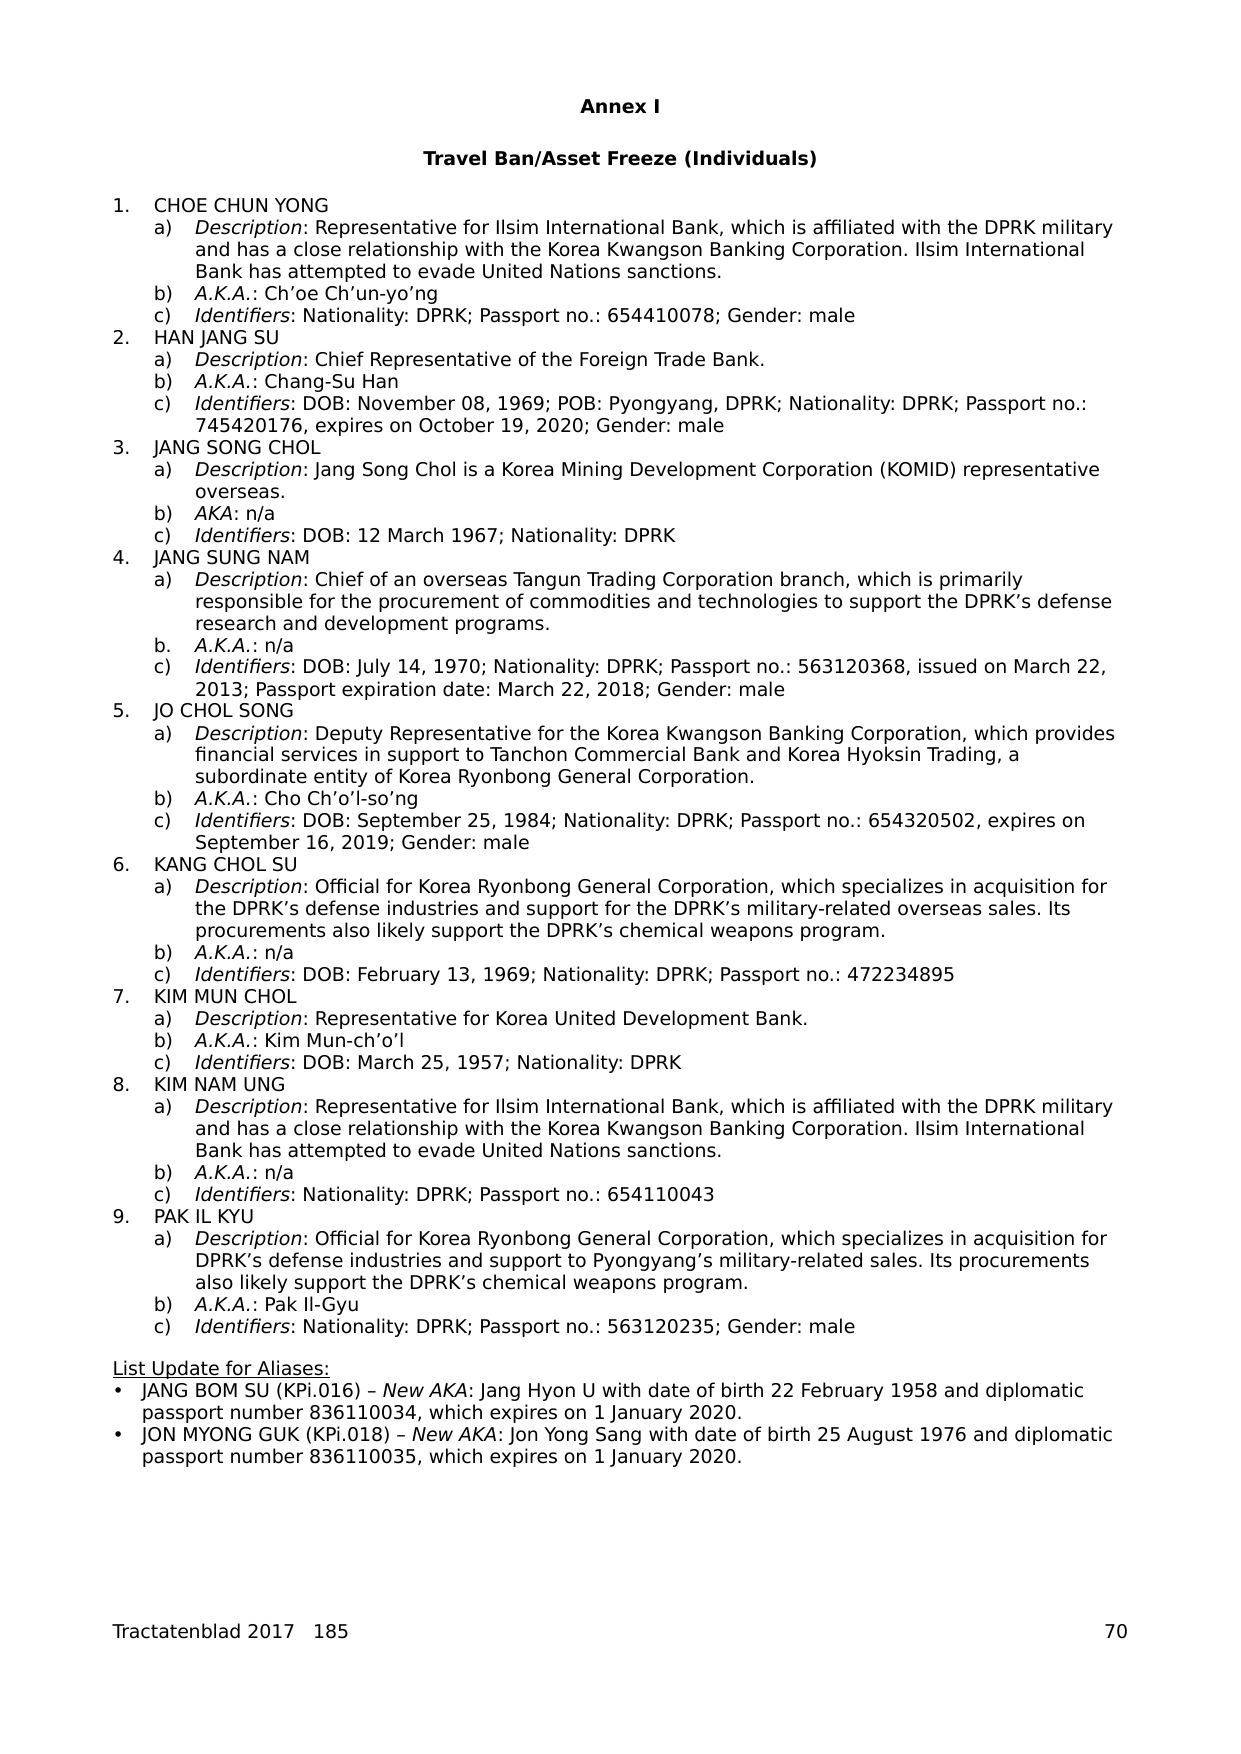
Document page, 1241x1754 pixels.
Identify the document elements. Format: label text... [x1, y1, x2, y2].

text c) Identifiers: DOB: July 14, 1970; Nationality: DPRK; Passport no.: 563120368, issued on March 22, 2013; Passport expiration date: March 22, 2018; Gender: male [153, 656, 1128, 700]
text b) A.K.A.: Ch’oe Ch’un-yo’ng [153, 283, 1128, 305]
text c) Identifiers: DOB: September 25, 1984; Nationality: DPRK; Passport no.: 654320502, expires on September 16, 2019; Gender: male [153, 810, 1128, 854]
text • JANG BOM SU (KPi.016) – New AKA: Jang Hyon U with date of birth 22 February 1958 and diplomatic passport number 836110034, which expires on 1 January 2020. [112, 1380, 1128, 1424]
text 1. CHOE CHUN YONG [112, 195, 1128, 217]
text 2. HAN JANG SU [112, 327, 1128, 349]
text a) Description: Representative for Korea United Development Bank. [153, 1008, 1128, 1030]
text 6. KANG CHOL SU [112, 854, 1128, 876]
text a) Description: Representative for Ilsim International Bank, which is affiliated with the DPRK military and has a close relationship with the Korea Kwangson Banking Corporation. Ilsim International Bank has attempted to evade United Nations sanctions. [153, 217, 1128, 283]
text b) A.K.A.: Cho Ch’o’l-so’ng [153, 788, 1128, 810]
text 9. PAK IL KYU [112, 1206, 1128, 1228]
text b) AKA: n/a [153, 503, 1128, 524]
subtitle Travel Ban/Asset Freeze (Individuals) [112, 148, 1128, 170]
text c) Identifiers: DOB: November 08, 1969; POB: Pyongyang, DPRK; Nationality: DPRK; Passport no.: 745420176, expires on October 19, 2020; Gender: male [153, 393, 1128, 437]
text a) Description: Official for Korea Ryonbong General Corporation, which specializes in acquisition for DPRK’s defense industries and support to Pyongyang’s military-related sales. Its procurements also likely support the DPRK’s chemical weapons program. [153, 1228, 1128, 1294]
text a) Description: Official for Korea Ryonbong General Corporation, which specializes in acquisition for the DPRK’s defense industries and support for the DPRK’s military-related overseas sales. Its procurements also likely support the DPRK’s chemical weapons program. [153, 876, 1128, 942]
text b) A.K.A.: n/a [153, 1162, 1128, 1184]
text a) Description: Representative for Ilsim International Bank, which is affiliated with the DPRK military and has a close relationship with the Korea Kwangson Banking Corporation. Ilsim International Bank has attempted to evade United Nations sanctions. [153, 1096, 1128, 1162]
text c) Identifiers: Nationality: DPRK; Passport no.: 563120235; Gender: male [153, 1316, 1128, 1338]
text b) A.K.A.: Pak Il-Gyu [153, 1294, 1128, 1316]
text c) Identifiers: DOB: March 25, 1957; Nationality: DPRK [153, 1052, 1128, 1074]
text a) Description: Jang Song Chol is a Korea Mining Development Corporation (KOMID) representative overseas. [153, 459, 1128, 503]
text b) A.K.A.: Kim Mun-ch’o’l [153, 1030, 1128, 1052]
text b. A.K.A.: n/a [153, 634, 1128, 656]
text c) Identifiers: Nationality: DPRK; Passport no.: 654410078; Gender: male [153, 305, 1128, 327]
text List Update for Aliases: [112, 1358, 1128, 1380]
text 5. JO CHOL SONG [112, 700, 1128, 722]
text a) Description: Chief Representative of the Foreign Trade Bank. [153, 349, 1128, 371]
text a) Description: Deputy Representative for the Korea Kwangson Banking Corporation, which provides financial services in support to Tanchon Commercial Bank and Korea Hyoksin Trading, a subordinate entity of Korea Ryonbong General Corporation. [153, 722, 1128, 788]
text c) Identifiers: Nationality: DPRK; Passport no.: 654110043 [153, 1184, 1128, 1206]
text c) Identifiers: DOB: February 13, 1969; Nationality: DPRK; Passport no.: 472234895 [153, 964, 1128, 986]
text b) A.K.A.: Chang-Su Han [153, 371, 1128, 393]
text 7. KIM MUN CHOL [112, 986, 1128, 1008]
text • JON MYONG GUK (KPi.018) – New AKA: Jon Yong Sang with date of birth 25 August 1976 and diplomatic passport number 836110035, which expires on 1 January 2020. [112, 1424, 1128, 1468]
text 8. KIM NAM UNG [112, 1074, 1128, 1096]
subtitle Annex I [112, 96, 1128, 118]
text b) A.K.A.: n/a [153, 942, 1128, 964]
text c) Identifiers: DOB: 12 March 1967; Nationality: DPRK [153, 524, 1128, 547]
text a) Description: Chief of an overseas Tangun Trading Corporation branch, which is primarily responsible for the procurement of commodities and technologies to support the DPRK’s defense research and development programs. [153, 568, 1128, 634]
text 3. JANG SONG CHOL [112, 437, 1128, 459]
text 4. JANG SUNG NAM [112, 547, 1128, 568]
